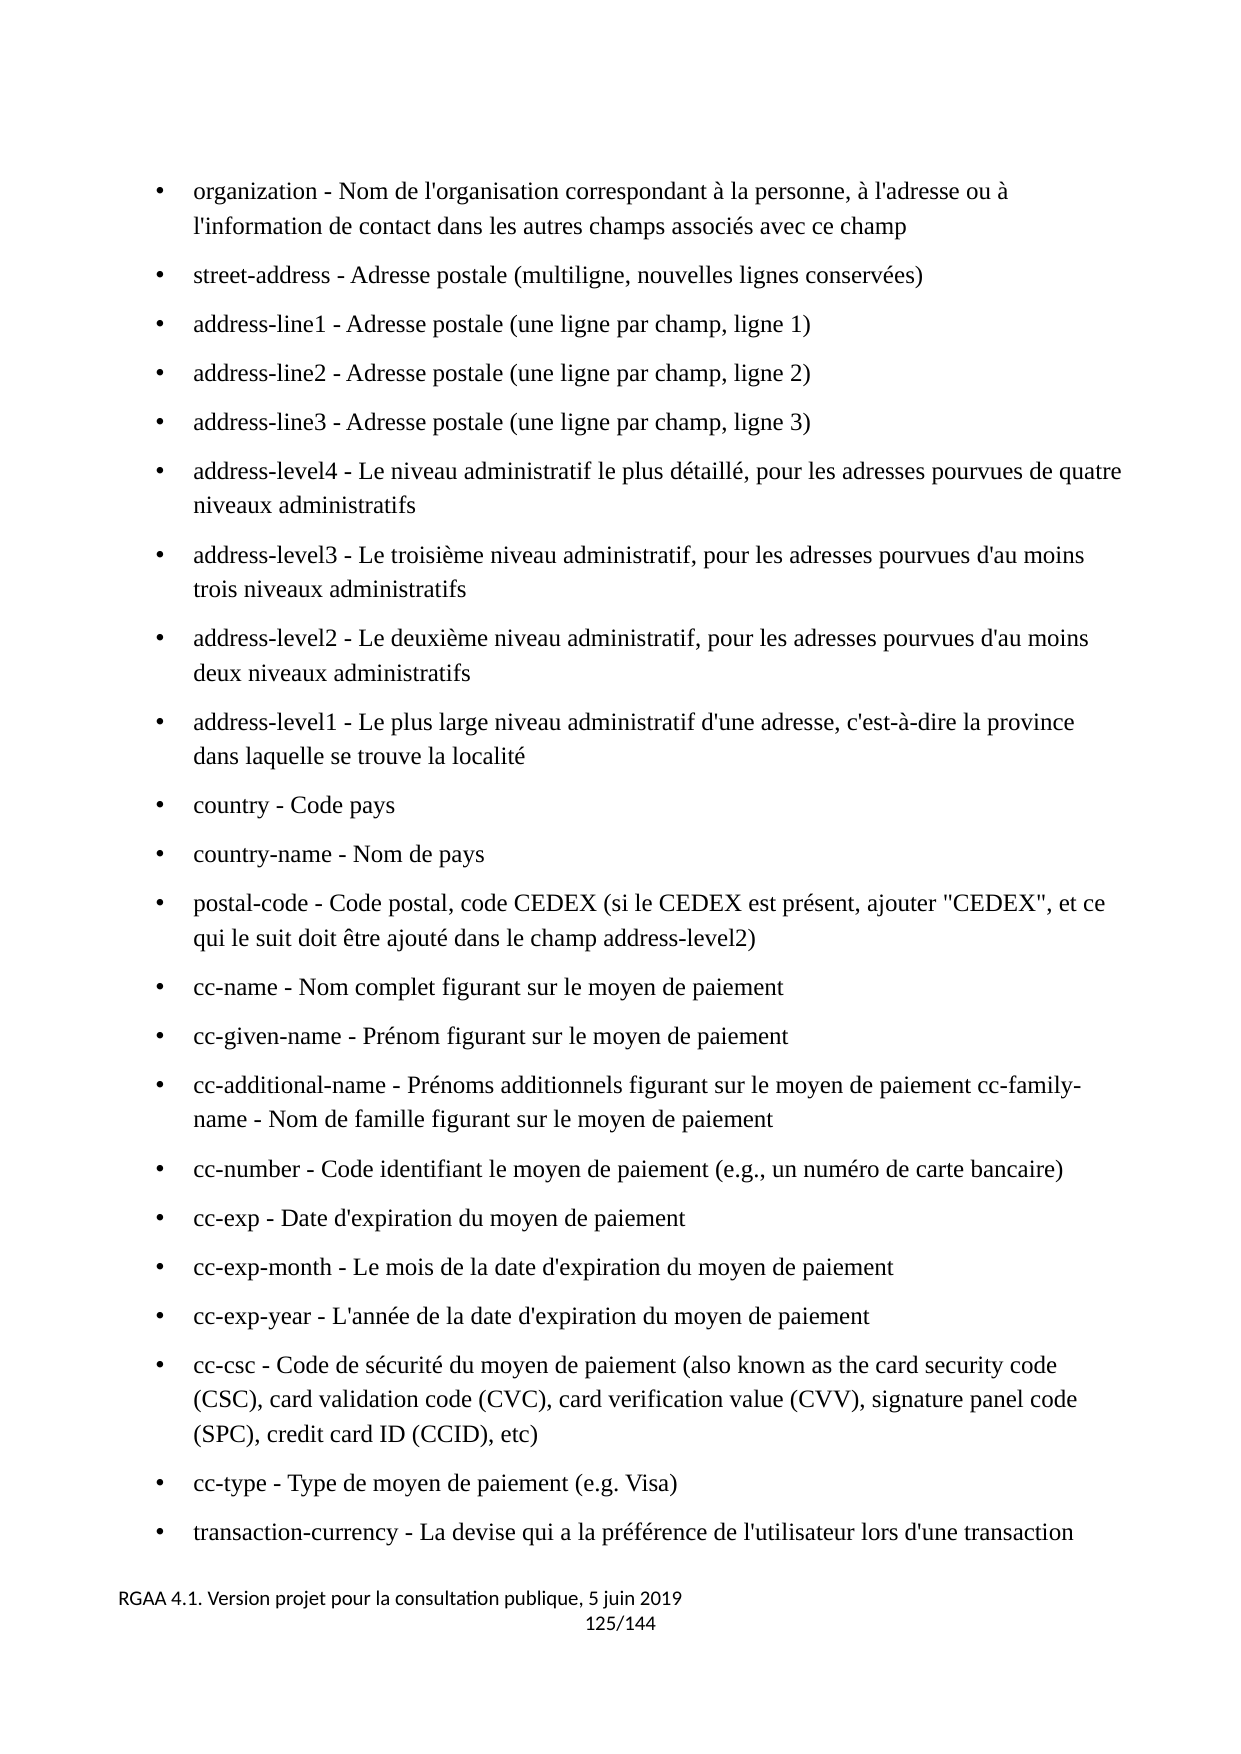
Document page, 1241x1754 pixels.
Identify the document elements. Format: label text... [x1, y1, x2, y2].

list organization - Nom de l'organisation correspondant à la personne, à l'adresse ou à l'information de contact dans les autres champs associés avec ce champ [156, 176, 1122, 239]
list country - Code pays [156, 790, 1122, 819]
list street-address - Adresse postale (multiligne, nouvelles lignes conservées) [156, 260, 1122, 289]
list postal-code - Code postal, code CEDEX (si le CEDEX est présent, ajouter "CEDEX", et ce qui le suit doit être ajouté dans le champ address-level2) [156, 888, 1122, 952]
list address-level4 - Le niveau administratif le plus détaillé, pour les adresses pourvues de quatre niveaux administratifs [156, 456, 1122, 519]
list cc-number - Code identifiant le moyen de paiement (e.g., un numéro de carte bancaire) [156, 1154, 1122, 1182]
list cc-given-name - Prénom figurant sur le moyen de paiement [156, 1021, 1122, 1050]
list cc-exp-year - L'année de la date d'expiration du moyen de paiement [156, 1301, 1122, 1329]
list address-level1 - Le plus large niveau administratif d'une adresse, c'est-à-dire la province dans laquelle se trouve la localité [156, 707, 1122, 770]
list cc-name - Nom complet figurant sur le moyen de paiement [156, 972, 1122, 1001]
list cc-exp-month - Le mois de la date d'expiration du moyen de paiement [156, 1252, 1122, 1281]
list address-level2 - Le deuxième niveau administratif, pour les adresses pourvues d'au moins deux niveaux administratifs [156, 623, 1122, 686]
list country-name - Nom de pays [156, 839, 1122, 868]
list address-level3 - Le troisième niveau administratif, pour les adresses pourvues d'au moins trois niveaux administratifs [156, 540, 1122, 603]
list cc-type - Type de moyen de paiement (e.g. Visa) [156, 1468, 1122, 1497]
list address-line2 - Adresse postale (une ligne par champ, ligne 2) [156, 358, 1122, 387]
list address-line1 - Adresse postale (une ligne par champ, ligne 1) [156, 309, 1122, 338]
list address-line3 - Adresse postale (une ligne par champ, ligne 3) [156, 407, 1122, 436]
list cc-additional-name - Prénoms additionnels figurant sur le moyen de paiement cc-family-name - Nom de famille figurant sur le moyen de paiement [156, 1070, 1122, 1133]
list cc-csc - Code de sécurité du moyen de paiement (also known as the card security code (CSC), card validation code (CVC), card verification value (CVV), signature panel code (SPC), credit card ID (CCID), etc) [156, 1350, 1122, 1448]
list cc-exp - Date d'expiration du moyen de paiement [156, 1203, 1122, 1231]
list transaction-currency - La devise qui a la préférence de l'utilisateur lors d'une transaction [156, 1517, 1122, 1546]
